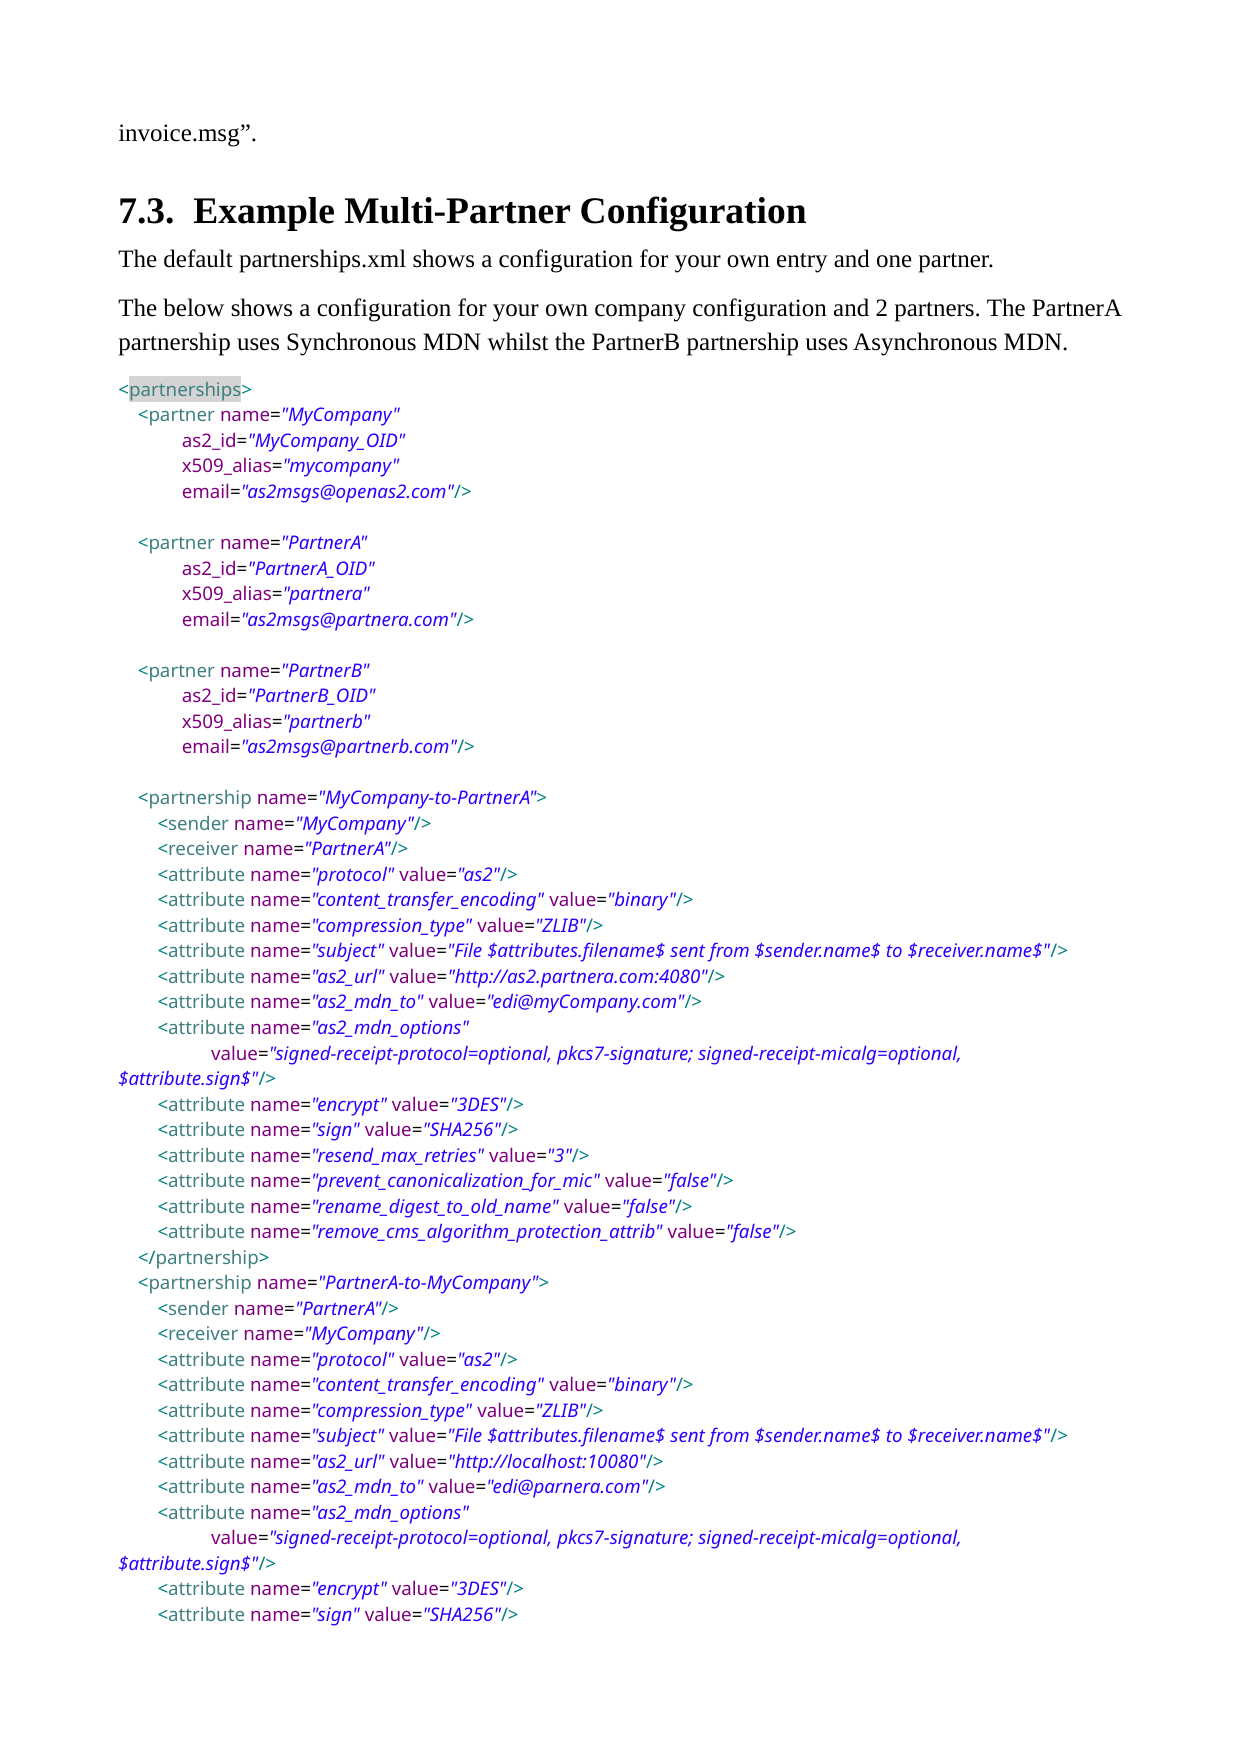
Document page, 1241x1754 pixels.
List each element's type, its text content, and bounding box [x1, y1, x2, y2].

text email="as2msgs@partnerb.com"/> [118, 733, 1122, 759]
text <attribute name="compression_type" value="ZLIB"/> [118, 1397, 1122, 1423]
text <partner name="PartnerB" [118, 657, 1122, 682]
text email="as2msgs@openas2.com"/> [118, 478, 1122, 504]
text x509_alias="partnerb" [118, 708, 1122, 733]
text invoice.msg”. [118, 118, 1122, 147]
text <attribute name="protocol" value="as2"/> [118, 861, 1122, 887]
text <partnership name="MyCompany-to-PartnerA"> [118, 784, 1122, 810]
text <partner name="MyCompany" [118, 402, 1122, 427]
text <sender name="MyCompany"/> [118, 810, 1122, 836]
text as2_id="PartnerB_OID" [118, 682, 1122, 708]
text <attribute name="sign" value="SHA256"/> [118, 1116, 1122, 1142]
text <attribute name="compression_type" value="ZLIB"/> [118, 912, 1122, 938]
text <receiver name="MyCompany"/> [118, 1321, 1122, 1346]
text <attribute name="as2_mdn_to" value="edi@parnera.com"/> [118, 1474, 1122, 1499]
text value="signed-receipt-protocol=optional, pkcs7-signature; signed-receipt-micalg=optional, $attribute.sign$"/> [118, 1040, 1122, 1091]
subtitle Example Multi-Partner Configuration [118, 188, 1122, 231]
text <attribute name="protocol" value="as2"/> [118, 1346, 1122, 1372]
text <attribute name="as2_mdn_options" [118, 1499, 1122, 1525]
text </partnership> [118, 1244, 1122, 1269]
text <attribute name="subject" value="File $attributes.filename$ sent from $sender.name$ to $receiver.name$"/> [118, 1423, 1122, 1448]
text The default partnerships.xml shows a configuration for your own entry and one partner. [118, 244, 1122, 272]
text <attribute name="subject" value="File $attributes.filename$ sent from $sender.name$ to $receiver.name$"/> [118, 938, 1122, 963]
text The below shows a configuration for your own company configuration and 2 partners. The PartnerA partnership uses Synchronous MDN whilst the PartnerB partnership uses Asynchronous MDN. [118, 293, 1122, 356]
text <attribute name="remove_cms_algorithm_protection_attrib" value="false"/> [118, 1218, 1122, 1244]
text as2_id="PartnerA_OID" [118, 555, 1122, 580]
text <sender name="PartnerA"/> [118, 1295, 1122, 1321]
text <partnership name="PartnerA-to-MyCompany"> [118, 1269, 1122, 1295]
text <attribute name="resend_max_retries" value="3"/> [118, 1142, 1122, 1167]
text <attribute name="as2_url" value="http://as2.partnera.com:4080"/> [118, 963, 1122, 989]
text <attribute name="content_transfer_encoding" value="binary"/> [118, 1372, 1122, 1397]
text <attribute name="rename_digest_to_old_name" value="false"/> [118, 1193, 1122, 1218]
text <attribute name="as2_mdn_to" value="edi@myCompany.com"/> [118, 989, 1122, 1014]
text <partnerships> [118, 376, 1122, 402]
text <attribute name="content_transfer_encoding" value="binary"/> [118, 887, 1122, 912]
text x509_alias="mycompany" [118, 453, 1122, 478]
text email="as2msgs@partnera.com"/> [118, 606, 1122, 631]
text <partner name="PartnerA" [118, 529, 1122, 555]
text <receiver name="PartnerA"/> [118, 836, 1122, 861]
text <attribute name="prevent_canonicalization_for_mic" value="false"/> [118, 1167, 1122, 1193]
text as2_id="MyCompany_OID" [118, 427, 1122, 453]
text <attribute name="encrypt" value="3DES"/> [118, 1091, 1122, 1116]
text <attribute name="encrypt" value="3DES"/> [118, 1576, 1122, 1601]
text <attribute name="as2_url" value="http://localhost:10080"/> [118, 1448, 1122, 1474]
text x509_alias="partnera" [118, 580, 1122, 606]
text <attribute name="as2_mdn_options" [118, 1014, 1122, 1040]
text value="signed-receipt-protocol=optional, pkcs7-signature; signed-receipt-micalg=optional, $attribute.sign$"/> [118, 1525, 1122, 1576]
text <attribute name="sign" value="SHA256"/> [118, 1601, 1122, 1627]
